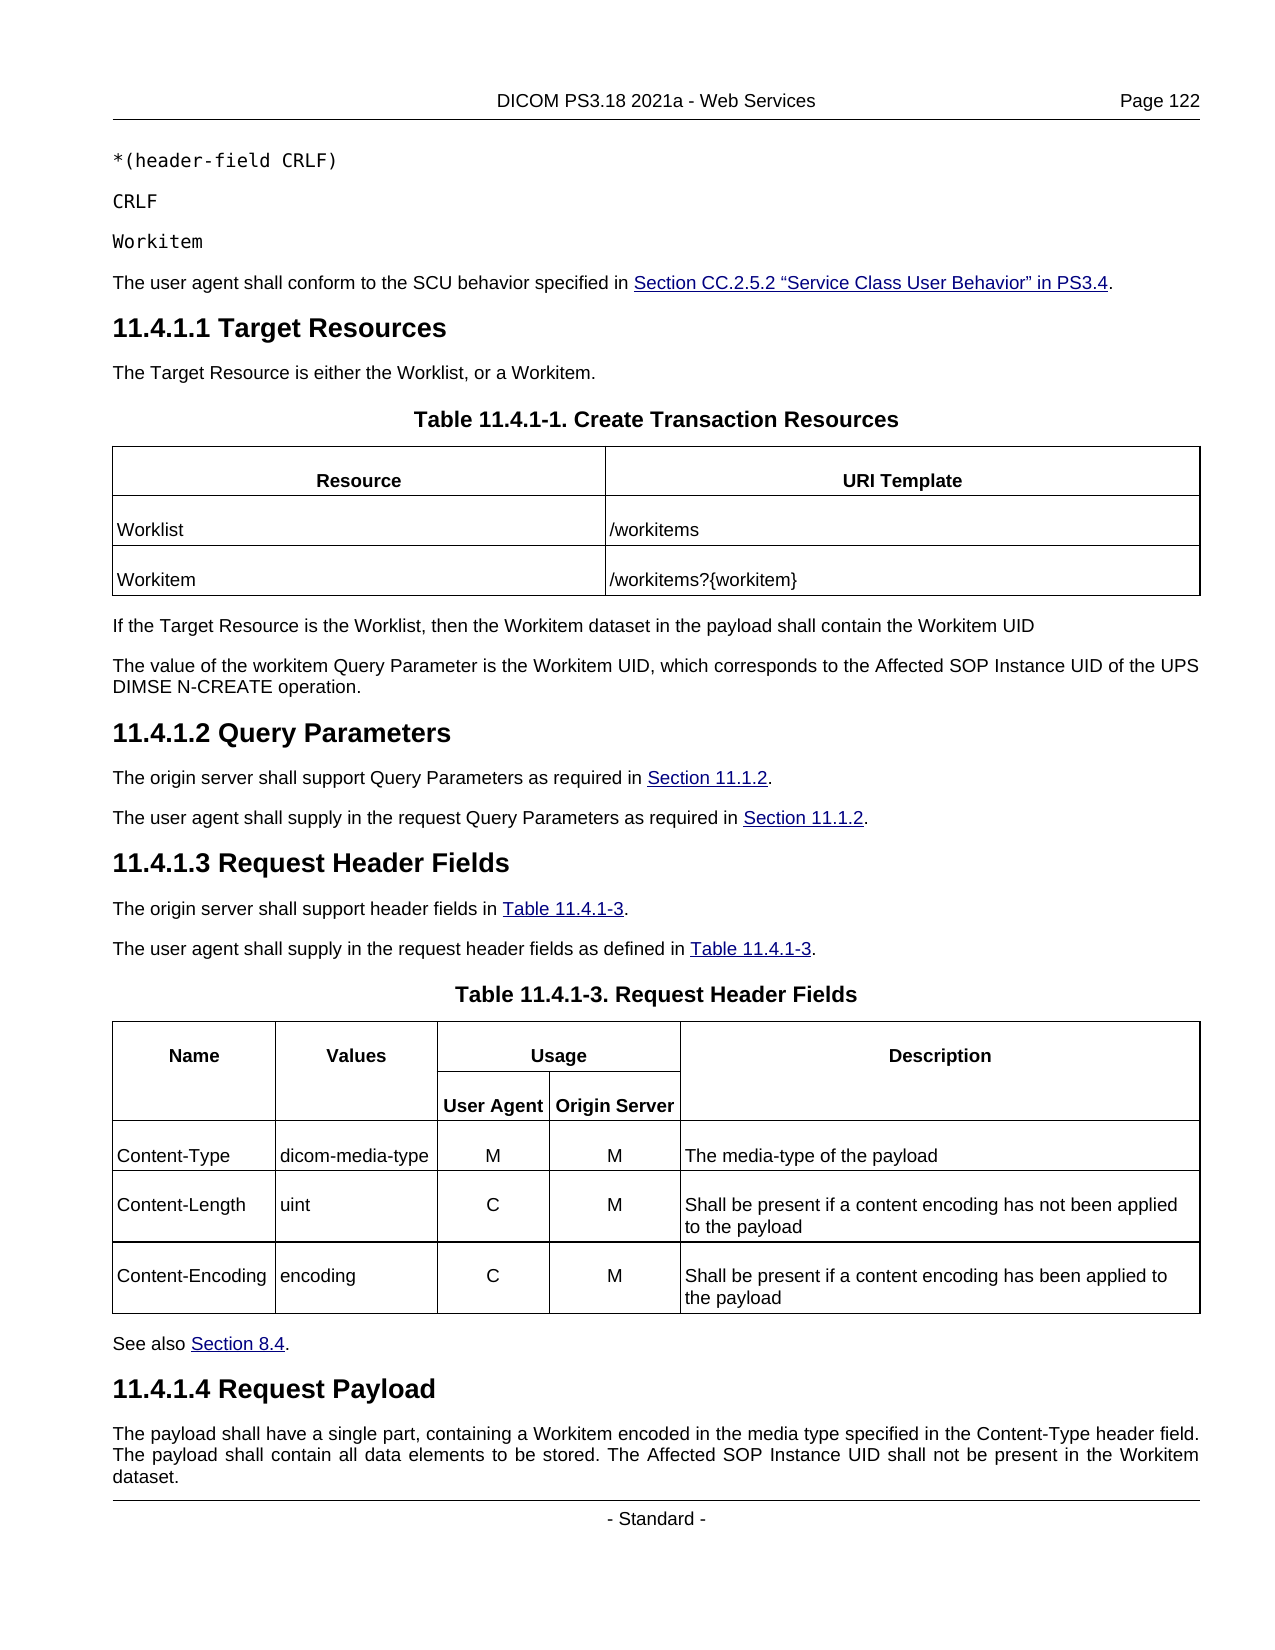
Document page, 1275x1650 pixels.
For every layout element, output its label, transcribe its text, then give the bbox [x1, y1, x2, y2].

text The value of the workitem Query Parameter is the Workitem UID, which corresponds to the Affected SOP Instance UID of the UPS DIMSE N-CREATE operation. [112, 655, 1200, 698]
table_header Values [276, 1022, 437, 1120]
text Table 11.4.1-3. Request Header Fields [112, 982, 1200, 1007]
table_cell M [550, 1121, 680, 1170]
table_cell Worklist [113, 496, 605, 545]
table_header Usage [438, 1022, 680, 1071]
table_cell M [550, 1243, 680, 1313]
text Table 11.4.1-1. Create Transaction Resources [112, 406, 1200, 432]
table_cell Origin Server [550, 1072, 680, 1120]
table_cell Shall be present if a content encoding has been applied to the payload [681, 1243, 1199, 1313]
table_cell M [550, 1171, 680, 1241]
table_header URI Template [606, 447, 1199, 495]
table_cell uint [276, 1171, 437, 1241]
table_header Resource [113, 447, 605, 495]
table_cell The media-type of the payload [681, 1121, 1199, 1170]
text The origin server shall support Query Parameters as required in Section 11.1.2. [112, 767, 1200, 788]
text 11.4.1.4 Request Payload [112, 1373, 1200, 1404]
table_cell User Agent [438, 1072, 549, 1120]
text The payload shall have a single part, containing a Workitem encoded in the media type specified in the Content-Type header field. The payload shall contain all data elements to be stored. The Affected SOP Instance UID shall not be present in the Workitem dataset. [112, 1423, 1200, 1487]
table_header Description [681, 1022, 1199, 1120]
text See also Section 8.4. [112, 1332, 1200, 1354]
table_cell C [438, 1243, 549, 1313]
table_header Name [113, 1022, 275, 1120]
text 11.4.1.1 Target Resources [112, 312, 1200, 343]
text The user agent shall supply in the request header fields as defined in Table 11.4.1-3. [112, 938, 1200, 959]
text 11.4.1.3 Request Header Fields [112, 847, 1200, 878]
text *(header-field CRLF) [112, 150, 1200, 172]
text The Target Resource is either the Worklist, or a Workitem. [112, 362, 1200, 384]
table_cell Content-Encoding [113, 1243, 275, 1313]
text If the Target Resource is the Worklist, then the Workitem dataset in the payload shall contain the Workitem UID [112, 614, 1200, 636]
table_cell C [438, 1171, 549, 1241]
table_cell Content-Type [113, 1121, 275, 1170]
table_cell dicom-media-type [276, 1121, 437, 1170]
table_cell Workitem [113, 546, 605, 595]
table_cell Content-Length [113, 1171, 275, 1241]
table_cell M [438, 1121, 549, 1170]
text CRLF [112, 191, 1200, 212]
table_cell /workitems [606, 496, 1199, 545]
table_cell Shall be present if a content encoding has not been applied to the payload [681, 1171, 1199, 1241]
table_cell /workitems?{workitem} [606, 546, 1199, 595]
table_cell encoding [276, 1243, 437, 1313]
text The user agent shall supply in the request Query Parameters as required in Section 11.1.2. [112, 807, 1200, 828]
text The user agent shall conform to the SCU behavior specified in Section CC.2.5.2 “Service Class User Behavior” in PS3.4. [112, 272, 1200, 293]
text The origin server shall support header fields in Table 11.4.1-3. [112, 897, 1200, 919]
text 11.4.1.2 Query Parameters [112, 717, 1200, 748]
text Workitem [112, 231, 1200, 253]
